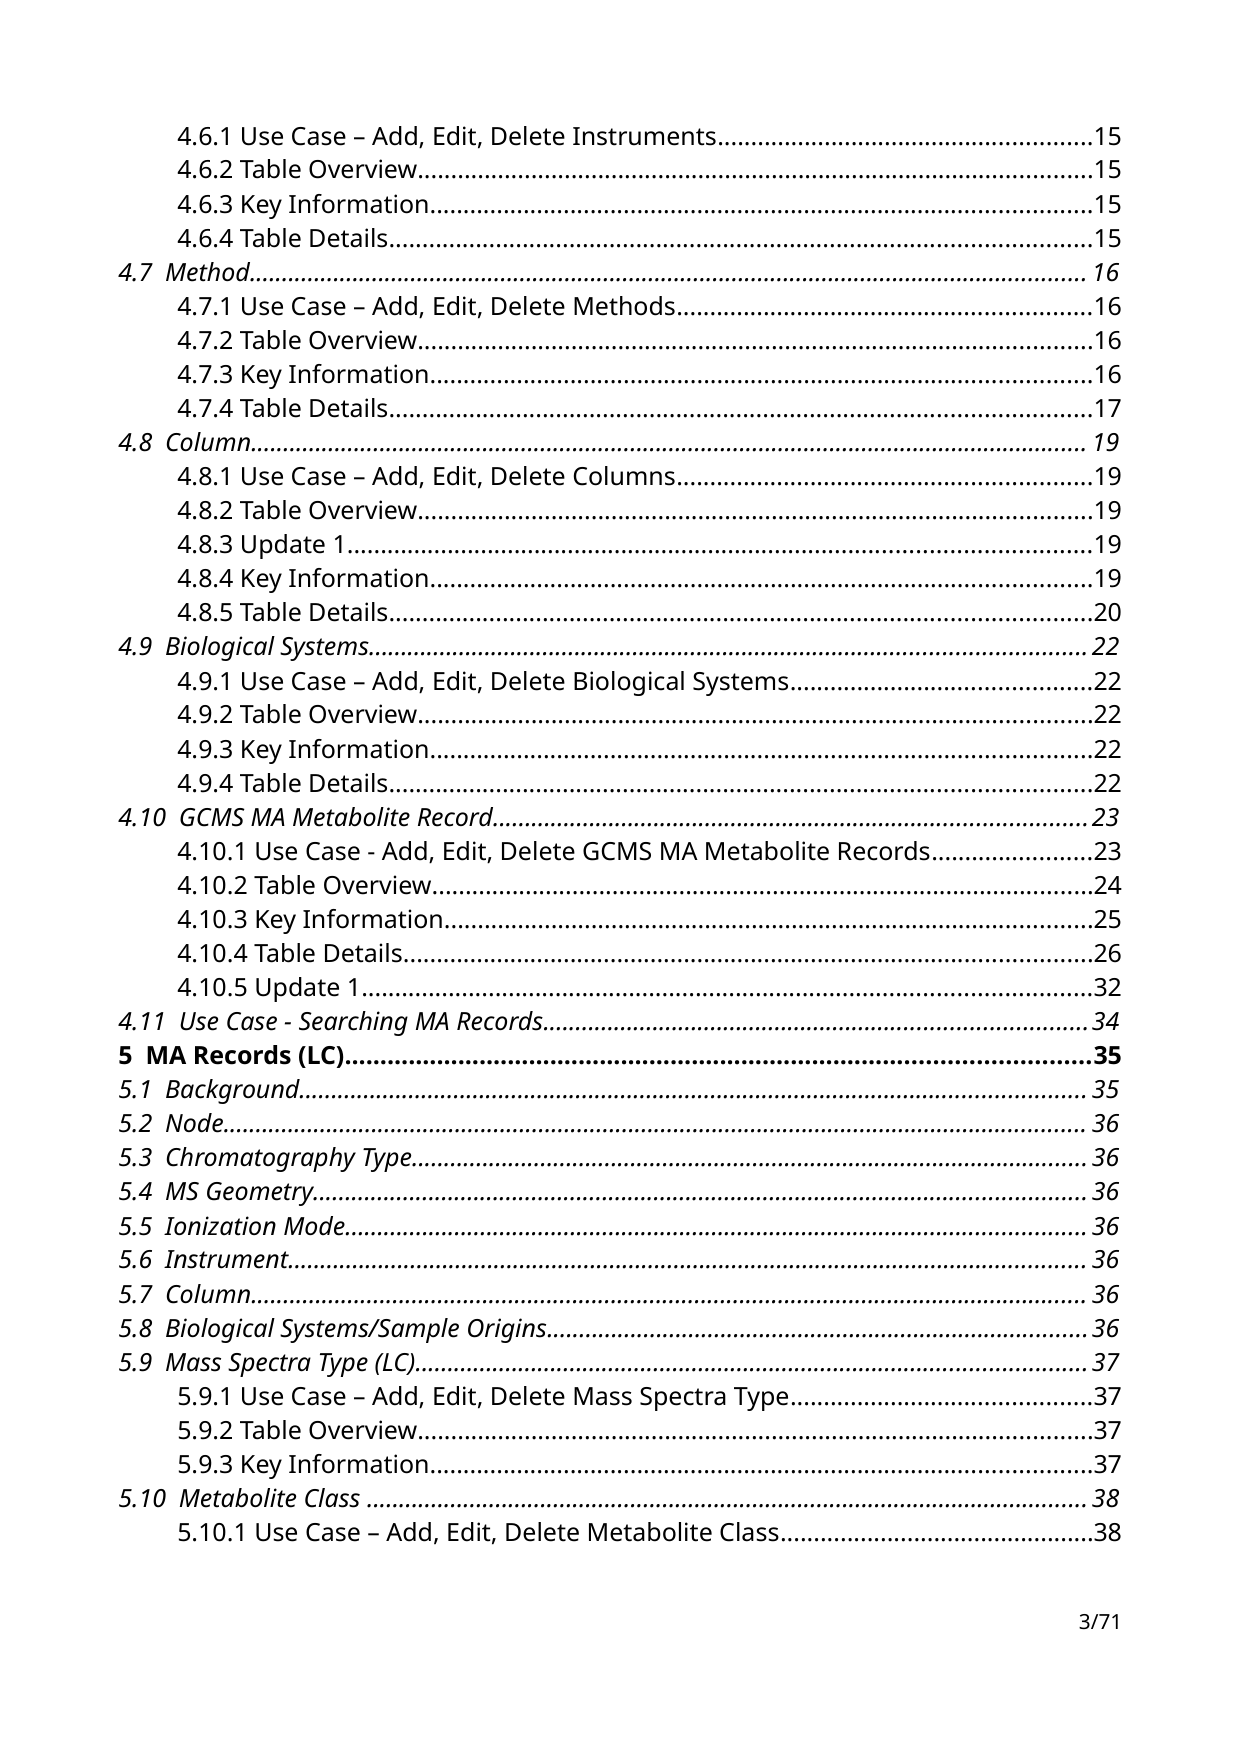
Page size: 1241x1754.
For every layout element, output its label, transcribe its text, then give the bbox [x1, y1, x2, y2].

text 4.10 GCMS MA Metabolite Record 23 [118, 799, 1122, 833]
text 5.7 Column 36 [118, 1276, 1122, 1310]
text 4.11 Use Case - Searching MA Records 34 [118, 1004, 1122, 1038]
text 5.9 Mass Spectra Type (LC) 37 [118, 1344, 1122, 1378]
text 4.8.4 Key Information 19 [177, 561, 1122, 595]
text 4.7 Method 16 [118, 254, 1122, 288]
text 5.9.3 Key Information 37 [177, 1447, 1122, 1481]
text 5.2 Node 36 [118, 1106, 1122, 1140]
text 5.5 Ionization Mode 36 [118, 1208, 1122, 1242]
text 4.8.2 Table Overview 19 [177, 493, 1122, 527]
text 4.6.2 Table Overview 15 [177, 152, 1122, 186]
text 4.9.3 Key Information 22 [177, 731, 1122, 765]
text 5 MA Records (LC) 35 [118, 1038, 1122, 1072]
text 5.9.2 Table Overview 37 [177, 1412, 1122, 1447]
text 4.10.2 Table Overview 24 [177, 867, 1122, 902]
text 5.10.1 Use Case – Add, Edit, Delete Metabolite Class 38 [177, 1515, 1122, 1549]
text 4.10.1 Use Case - Add, Edit, Delete GCMS MA Metabolite Records 23 [177, 833, 1122, 867]
text 5.4 MS Geometry 36 [118, 1174, 1122, 1208]
text 5.1 Background 35 [118, 1072, 1122, 1106]
text 4.9.4 Table Details 22 [177, 765, 1122, 799]
text 5.8 Biological Systems/Sample Origins 36 [118, 1310, 1122, 1344]
text 4.6.4 Table Details 15 [177, 220, 1122, 254]
text 5.6 Instrument 36 [118, 1242, 1122, 1276]
text 4.6.3 Key Information 15 [177, 186, 1122, 220]
text 5.10 Metabolite Class 38 [118, 1481, 1122, 1515]
text 4.8 Column 19 [118, 425, 1122, 459]
text 5.9.1 Use Case – Add, Edit, Delete Mass Spectra Type 37 [177, 1378, 1122, 1412]
text 4.6.1 Use Case – Add, Edit, Delete Instruments 15 [177, 118, 1122, 152]
text 4.8.1 Use Case – Add, Edit, Delete Columns 19 [177, 459, 1122, 493]
text 4.7.4 Table Details 17 [177, 391, 1122, 425]
text 4.9.1 Use Case – Add, Edit, Delete Biological Systems 22 [177, 663, 1122, 697]
text 4.9 Biological Systems 22 [118, 629, 1122, 663]
text 4.7.2 Table Overview 16 [177, 322, 1122, 357]
text 4.8.5 Table Details 20 [177, 595, 1122, 629]
text 4.10.5 Update 1 32 [177, 970, 1122, 1004]
text 4.10.3 Key Information 25 [177, 902, 1122, 936]
text 5.3 Chromatography Type 36 [118, 1140, 1122, 1174]
text 4.7.3 Key Information 16 [177, 357, 1122, 391]
text 4.10.4 Table Details 26 [177, 936, 1122, 970]
text 4.8.3 Update 1 19 [177, 527, 1122, 561]
text 4.9.2 Table Overview 22 [177, 697, 1122, 731]
text 4.7.1 Use Case – Add, Edit, Delete Methods 16 [177, 288, 1122, 322]
